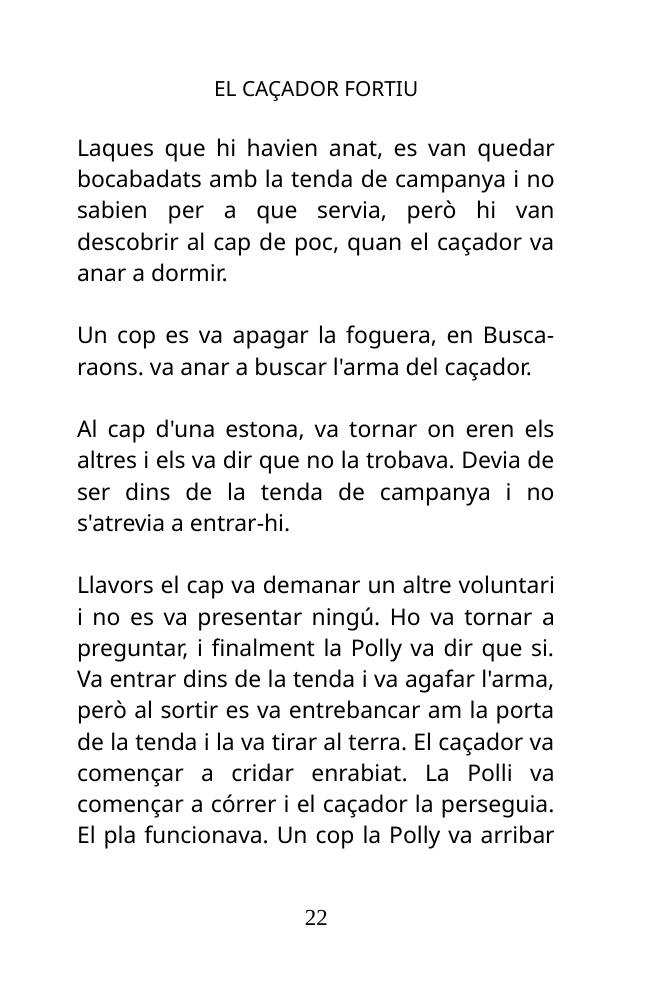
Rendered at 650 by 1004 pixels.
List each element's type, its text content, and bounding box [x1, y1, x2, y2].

text Al cap d'una estona, va tornar on eren els altres i els va dir que no la trobava. Devia de ser dins de la tenda de campanya i no s'atrevia a entrar-hi. [77, 413, 555, 538]
text Laques que hi havien anat, es van quedar bocabadats amb la tenda de campanya i no sabien per a que servia, però hi van descobrir al cap de poc, quan el caçador va anar a dormir. [77, 132, 555, 288]
text Un cop es va apagar la foguera, en Busca-raons. va anar a buscar l'arma del caçador. [77, 319, 555, 382]
text Llavors el cap va demanar un altre voluntari i no es va presentar ningú. Ho va tornar a preguntar, i finalment la Polly va dir que si. Va entrar dins de la tenda i va agafar l'arma, però al sortir es va entrebancar am la porta de la tenda i la va tirar al terra. El caçador va començar a cridar enrabiat. La Polli va començar a córrer i el caçador la perseguia. El pla funcionava. Un cop la Polly va arribar [77, 569, 555, 851]
